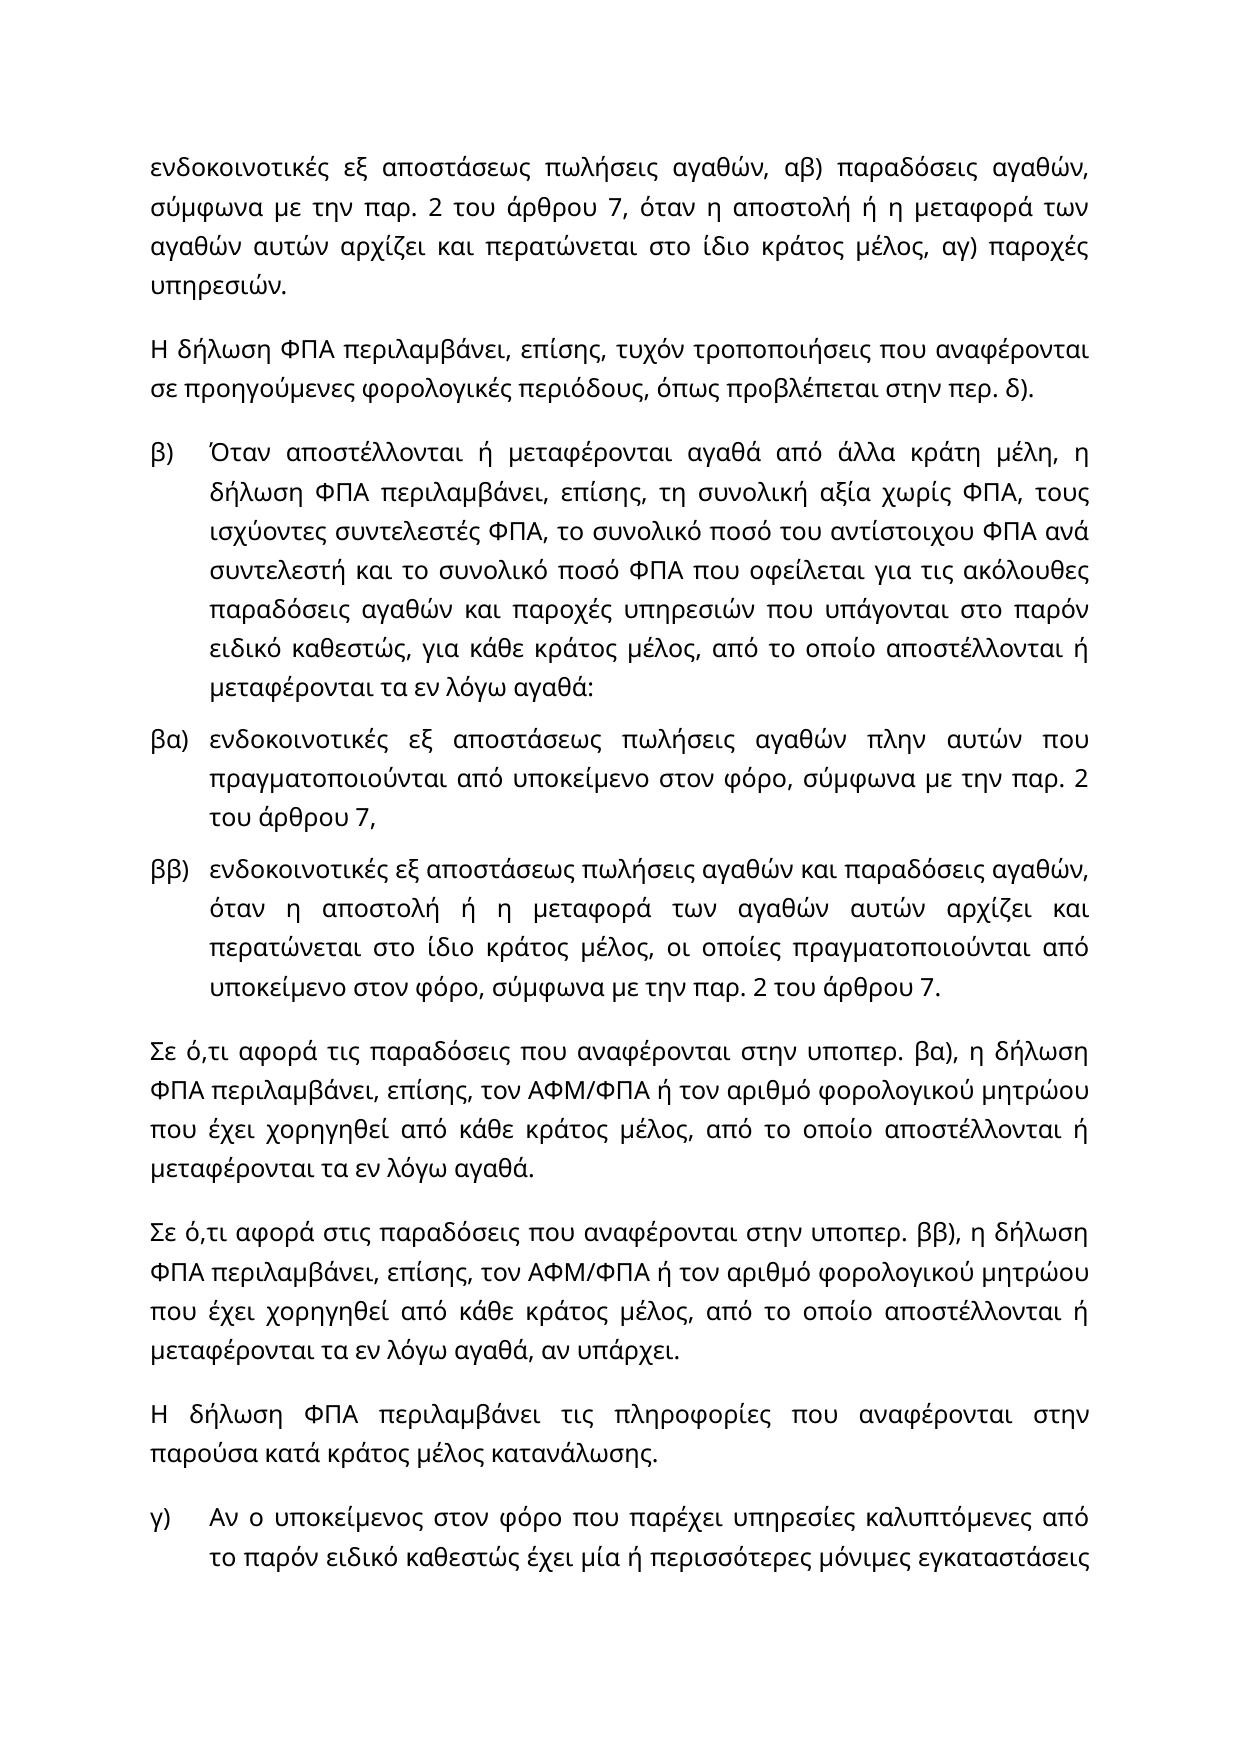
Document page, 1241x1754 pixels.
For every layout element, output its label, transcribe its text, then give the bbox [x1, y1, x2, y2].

list γ) Αν ο υποκείμενος στον φόρο που παρέχει υπηρεσίες καλυπτόμενες από το παρόν ειδικό καθεστώς έχει μία ή περισσότερες μόνιμες εγκαταστάσεις [150, 1500, 1090, 1573]
text Η δήλωση ΦΠΑ περιλαμβάνει, επίσης, τυχόν τροποποιήσεις που αναφέρονται σε προηγούμενες φορολογικές περιόδους, όπως προβλέπεται στην περ. δ). [150, 332, 1090, 405]
list β) Όταν αποστέλλονται ή μεταφέρονται αγαθά από άλλα κράτη μέλη, η δήλωση ΦΠΑ περιλαμβάνει, επίσης, τη συνολική αξία χωρίς ΦΠΑ, τους ισχύοντες συντελεστές ΦΠΑ, το συνολικό ποσό του αντίστοιχου ΦΠΑ ανά συντελεστή και το συνολικό ποσό ΦΠΑ που οφείλεται για τις ακόλουθες παραδόσεις αγαθών και παροχές υπηρεσιών που υπάγονται στο παρόν ειδικό καθεστώς, για κάθε κράτος μέλος, από το οποίο αποστέλλονται ή μεταφέρονται τα εν λόγω αγαθά: [150, 435, 1090, 704]
text ενδοκοινοτικές εξ αποστάσεως πωλήσεις αγαθών, αβ) παραδόσεις αγαθών, σύμφωνα με την παρ. 2 του άρθρου 7, όταν η αποστολή ή η μεταφορά των αγαθών αυτών αρχίζει και περατώνεται στο ίδιο κράτος μέλος, αγ) παροχές υπηρεσιών. [150, 150, 1090, 302]
text Η δήλωση ΦΠΑ περιλαμβάνει τις πληροφορίες που αναφέρονται στην παρούσα κατά κράτος μέλος κατανάλωσης. [150, 1397, 1090, 1470]
list βα) ενδοκοινοτικές εξ αποστάσεως πωλήσεις αγαθών πλην αυτών που πραγματοποιούνται από υποκείμενο στον φόρο, σύμφωνα με την παρ. 2 του άρθρου 7, [150, 722, 1090, 834]
list ββ) ενδοκοινοτικές εξ αποστάσεως πωλήσεις αγαθών και παραδόσεις αγαθών, όταν η αποστολή ή η μεταφορά των αγαθών αυτών αρχίζει και περατώνεται στο ίδιο κράτος μέλος, οι οποίες πραγματοποιούνται από υποκείμενο στον φόρο, σύμφωνα με την παρ. 2 του άρθρου 7. [150, 852, 1090, 1003]
text Σε ό,τι αφορά τις παραδόσεις που αναφέρονται στην υποπερ. βα), η δήλωση ΦΠΑ περιλαμβάνει, επίσης, τον ΑΦΜ/ΦΠΑ ή τον αριθμό φορολογικού μητρώου που έχει χορηγηθεί από κάθε κράτος μέλος, από το οποίο αποστέλλονται ή μεταφέρονται τα εν λόγω αγαθά. [150, 1033, 1090, 1185]
text Σε ό,τι αφορά στις παραδόσεις που αναφέρονται στην υποπερ. ββ), η δήλωση ΦΠΑ περιλαμβάνει, επίσης, τον ΑΦΜ/ΦΠΑ ή τον αριθμό φορολογικού μητρώου που έχει χορηγηθεί από κάθε κράτος μέλος, από το οποίο αποστέλλονται ή μεταφέρονται τα εν λόγω αγαθά, αν υπάρχει. [150, 1215, 1090, 1367]
